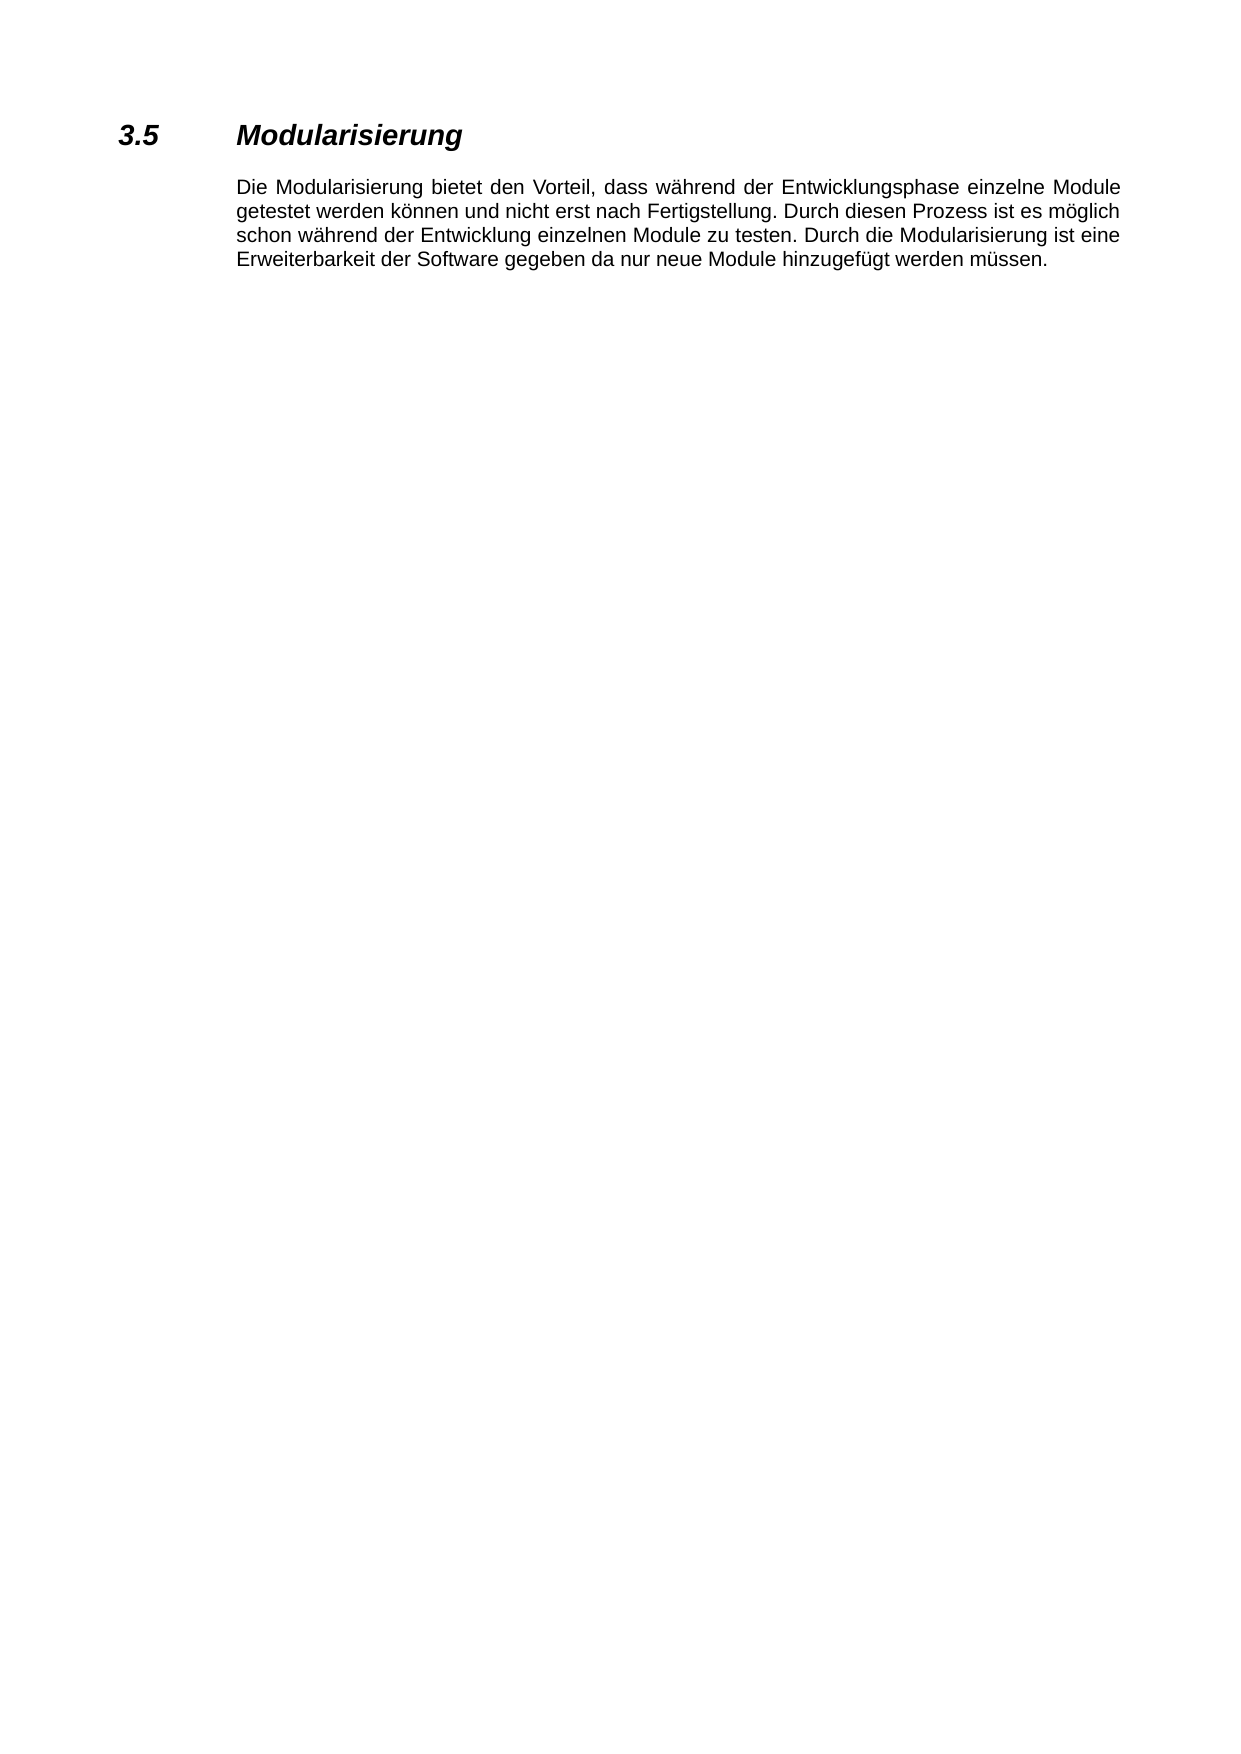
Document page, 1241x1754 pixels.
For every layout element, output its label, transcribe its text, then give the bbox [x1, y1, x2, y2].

text Die Modularisierung bietet den Vorteil, dass während der Entwicklungsphase einzelne Module getestet werden können und nicht erst nach Fertigstellung. Durch diesen Prozess ist es möglich schon während der Entwicklung einzelnen Module zu testen. Durch die Modularisierung ist eine Erweiterbarkeit der Software gegeben da nur neue Module hinzugefügt werden müssen. [236, 175, 1122, 271]
subtitle Modularisierung [118, 118, 1122, 152]
